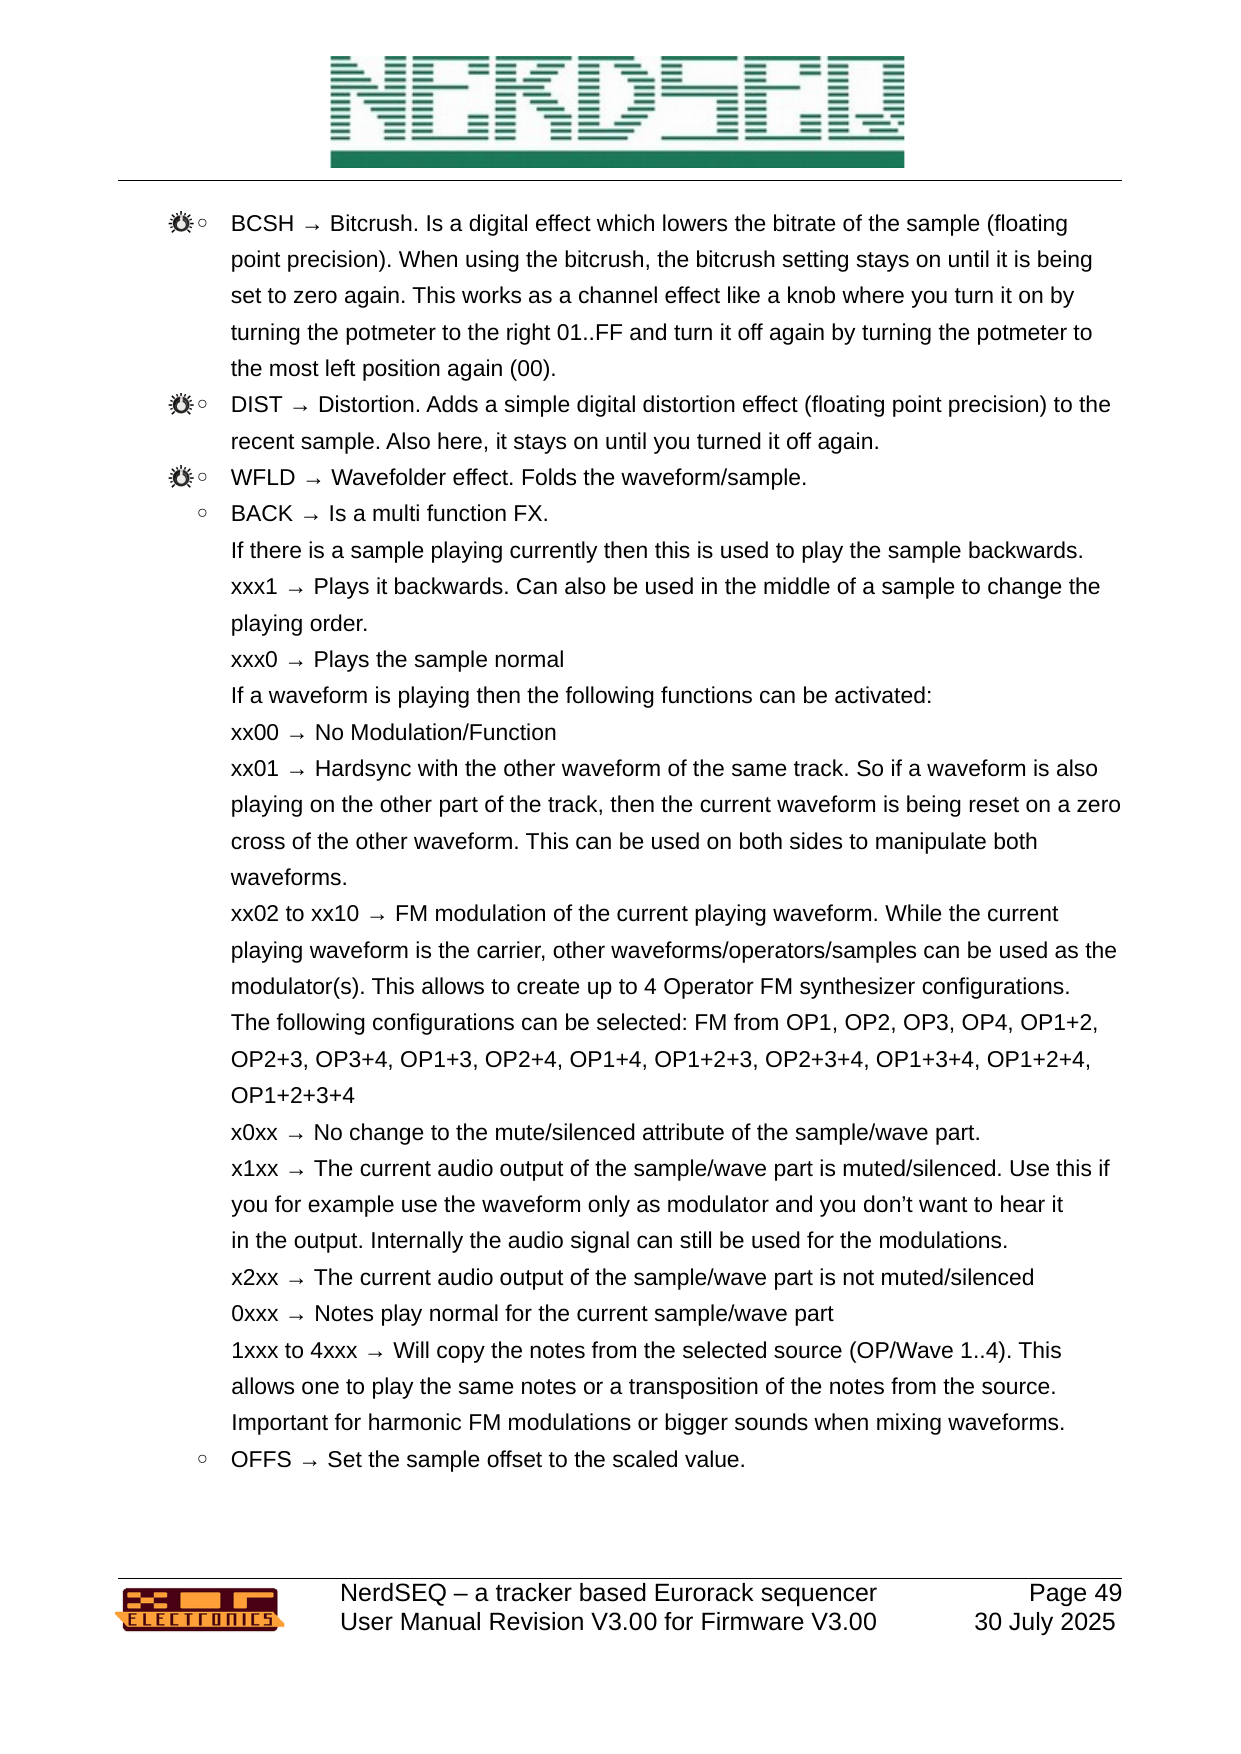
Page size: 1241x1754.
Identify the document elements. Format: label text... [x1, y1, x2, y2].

list OFFS → Set the sample offset to the scaled value. [193, 1446, 1122, 1472]
list The following configurations can be selected: FM from OP1, OP2, OP3, OP4, OP1+2, OP2+3, OP3+4, OP1+3, OP2+4, OP1+4, OP1+2+3, OP2+3+4, OP1+3+4, OP1+2+4, OP1+2+3+4 [193, 1009, 1122, 1108]
list xx02 to xx10 → FM modulation of the current playing waveform. While the current playing waveform is the carrier, other waveforms/operators/samples can be used as the modulator(s). This allows to create up to 4 Operator FM synthesizer configurations. [193, 900, 1122, 999]
list BACK → Is a multi function FX. If there is a sample playing currently then this is used to play the sample backwards. [193, 500, 1122, 563]
list DIST → Distortion. Adds a simple digital distortion effect (floating point precision) to the recent sample. Also here, it stays on until you turned it off again. [193, 391, 1122, 454]
list WFLD → Wavefolder effect. Folds the waveform/sample. [193, 464, 1122, 490]
picture [330, 56, 905, 168]
text 0xxx → Notes play normal for the current sample/wave part [118, 1300, 1122, 1327]
picture [168, 211, 194, 236]
list If a waveform is playing then the following functions can be activated: [193, 682, 1122, 708]
text x2xx → The current audio output of the sample/wave part is not muted/silenced [118, 1264, 1122, 1290]
list xx00 → No Modulation/Function [193, 718, 1122, 745]
text x1xx → The current audio output of the sample/wave part is muted/silenced. Use this if you for example use the waveform only as modulator and you don’t want to hear it in the output. Internally the audio signal can still be used for the modulations. [118, 1155, 1122, 1254]
list xxx0 → Plays the sample normal [193, 646, 1122, 672]
list xxx1 → Plays it backwards. Can also be used in the middle of a sample to change the playing order. [193, 573, 1122, 636]
list BCSH → Bitcrush. Is a digital effect which lowers the bitrate of the sample (floating point precision). When using the bitcrush, the bitcrush setting stays on until it is being set to zero again. This works as a channel effect like a knob where you turn it on by turning the potmeter to the right 01..FF and turn it off again by turning the potmeter to the most left position again (00). [193, 209, 1122, 381]
picture [168, 393, 194, 418]
text 1xxx to 4xxx → Will copy the notes from the selected source (OP/Wave 1..4). This allows one to play the same notes or a transposition of the notes from the source. Important for harmonic FM modulations or bigger sounds when mixing waveforms. [118, 1337, 1122, 1436]
list x0xx → No change to the mute/silenced attribute of the sample/wave part. [193, 1118, 1122, 1145]
picture [168, 465, 194, 491]
list xx01 → Hardsync with the other waveform of the same track. So if a waveform is also playing on the other part of the track, then the current waveform is being reset on a zero cross of the other waveform. This can be used on both sides to manipulate both waveforms. [193, 755, 1122, 890]
picture [115, 1584, 285, 1634]
